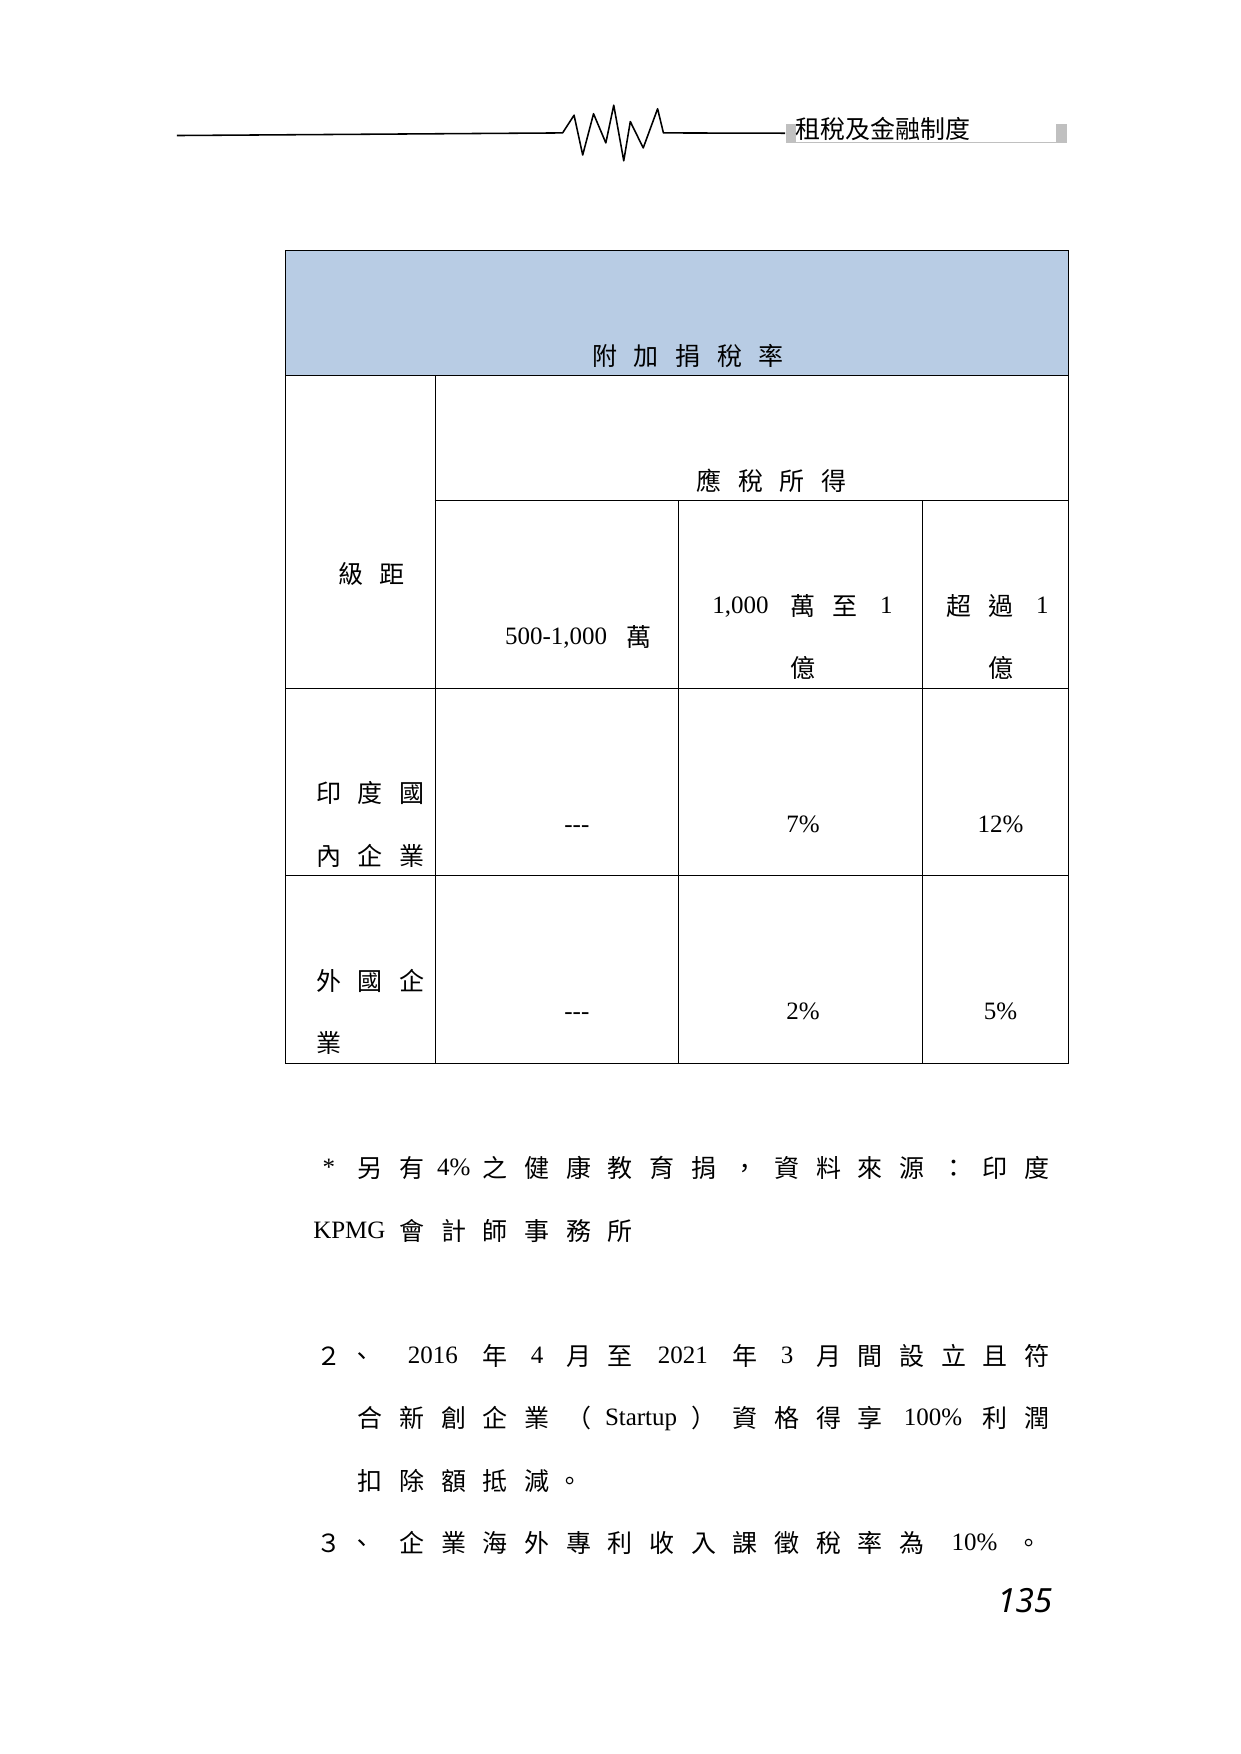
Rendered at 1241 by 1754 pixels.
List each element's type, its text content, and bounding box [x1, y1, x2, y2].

table_cell 印度國內企業 [286, 689, 435, 875]
text *另有4%之健康教育捐，資料來源：印度KPMG會計師事務所 [286, 1125, 1058, 1250]
table_cell 2% [679, 876, 922, 1063]
table_cell 1,000萬至1億 [679, 501, 922, 688]
table_cell --- [436, 689, 678, 875]
text ２、2016年4月至2021年3月間設立且符合新創企業（Startup）資格得享100%利潤扣除額抵減。 [281, 1313, 1058, 1500]
table_cell 級距 [286, 376, 435, 688]
table_cell 外國企業 [286, 876, 435, 1063]
table_cell 應稅所得 [436, 376, 1068, 500]
table_cell --- [436, 876, 678, 1063]
text ３、企業海外專利收入課徵稅率為10%。 [281, 1500, 1058, 1563]
table_cell 12% [923, 689, 1068, 875]
table_header 附加捐稅率 [286, 251, 1068, 375]
table_cell 500-1,000萬 [436, 501, 678, 688]
table_cell 超過1億 [923, 501, 1068, 688]
table_cell 7% [679, 689, 922, 875]
table_cell 5% [923, 876, 1068, 1063]
